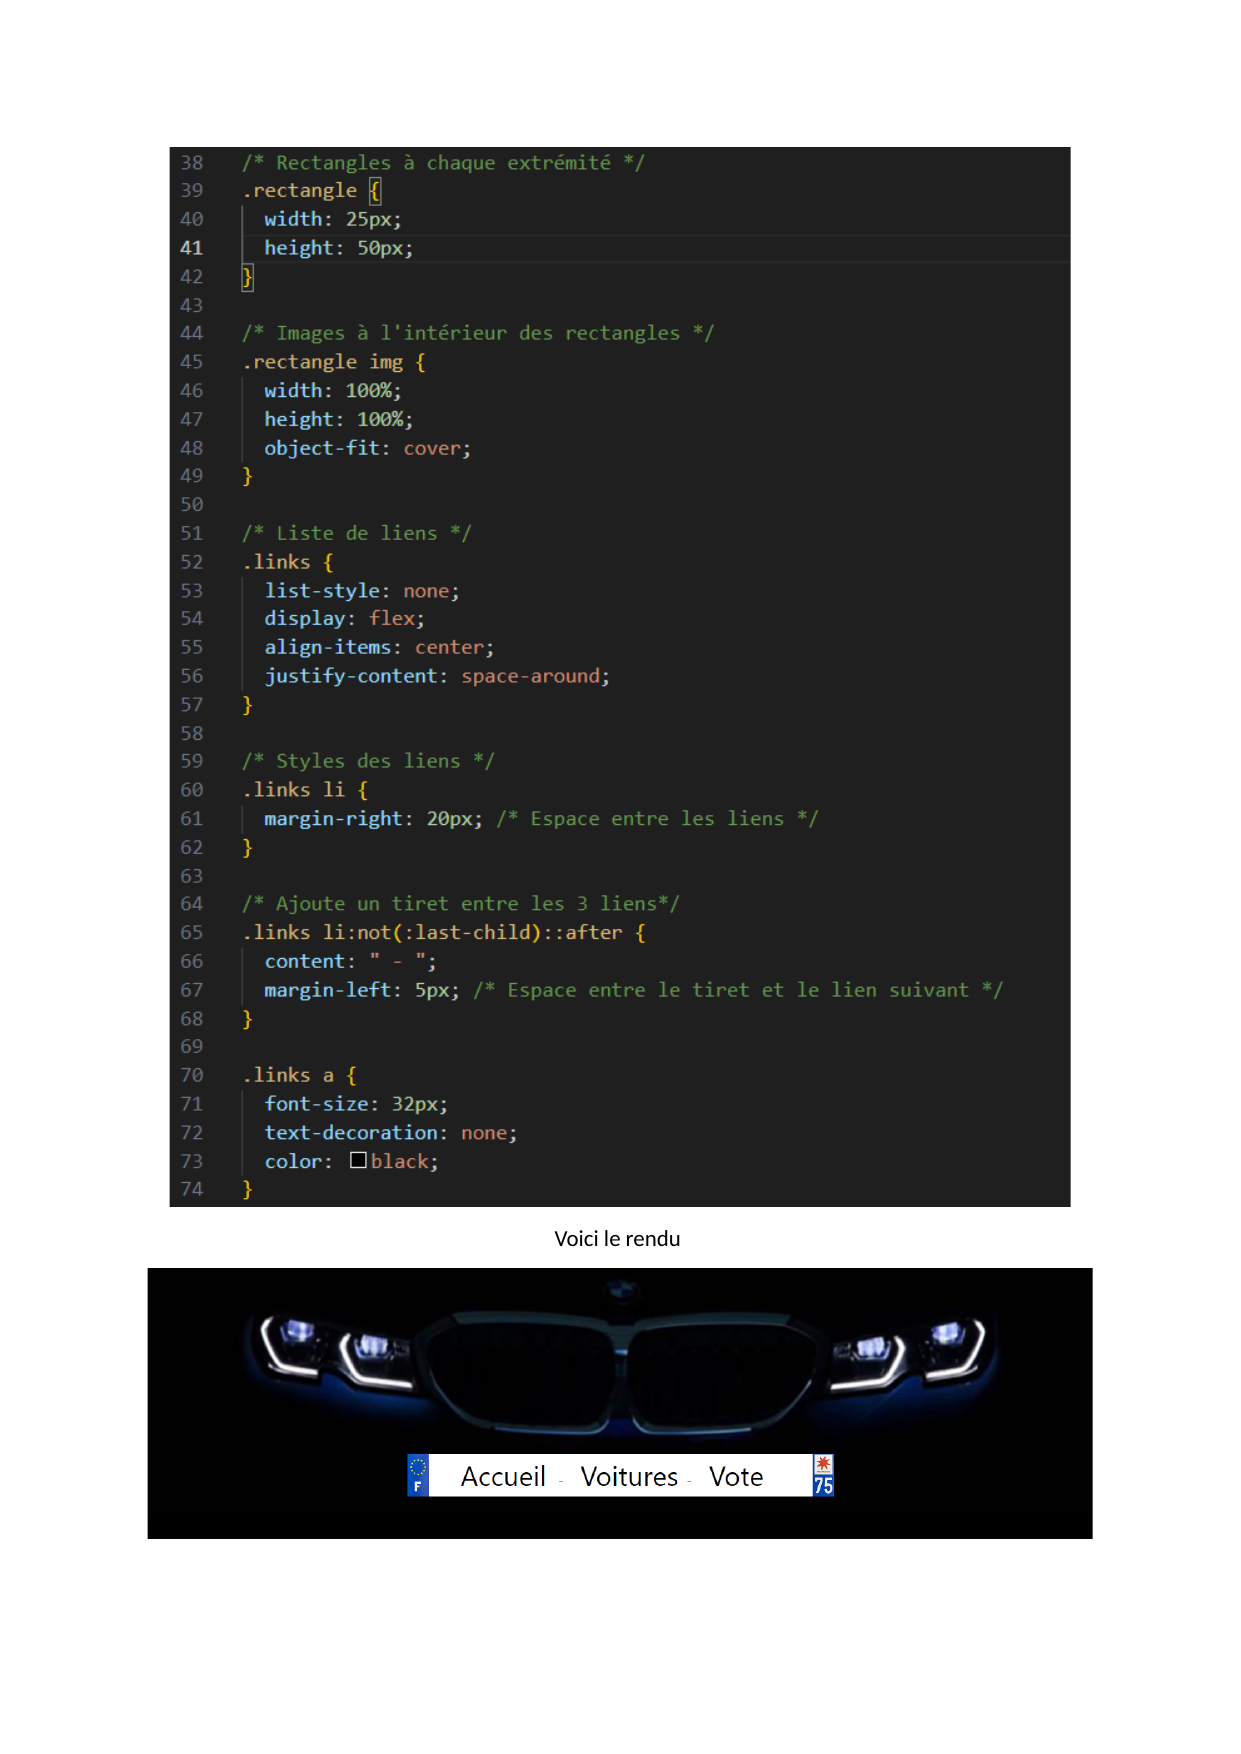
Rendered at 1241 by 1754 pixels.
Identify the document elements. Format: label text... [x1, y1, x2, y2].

text Voici le rendu [148, 1224, 1093, 1252]
